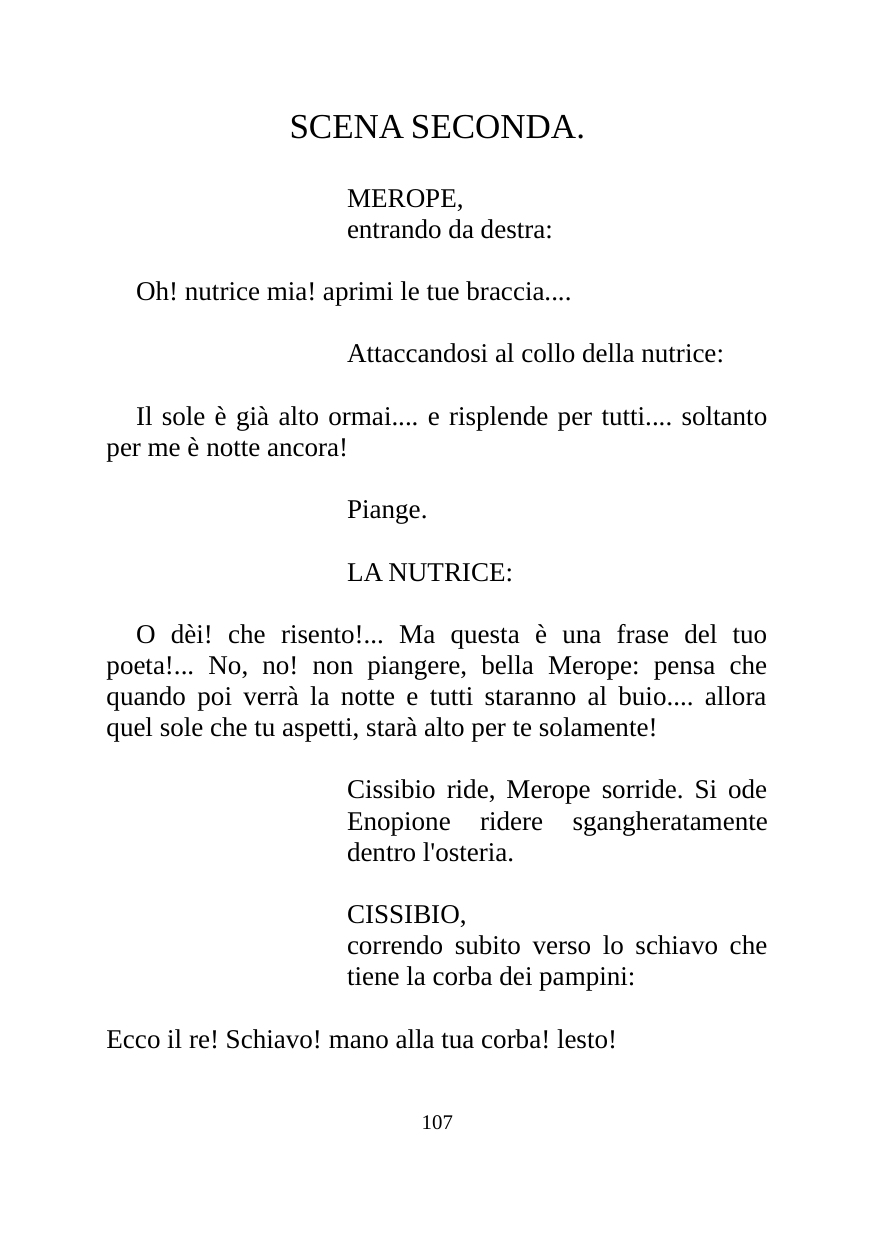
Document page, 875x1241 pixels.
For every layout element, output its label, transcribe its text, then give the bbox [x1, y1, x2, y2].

text Il sole è già alto ormai.... e risplende per tutti.... soltanto per me è notte ancora! [106, 400, 768, 462]
text O dèi! che risento!... Ma questa è una frase del tuo poeta!... No, no! non piangere, bella Merope: pensa che quando poi verrà la notte e tutti staranno al buio.... allora quel sole che tu aspetti, starà alto per te solamente! [106, 618, 768, 742]
subtitle SCENA SECONDA. [106, 106, 768, 146]
text Oh! nutrice mia! aprimi le tue braccia.... [106, 275, 768, 306]
text entrando da destra: [347, 213, 768, 244]
text Cissibio ride, Merope sorride. Si ode Enopione ridere sgangheratamente dentro l'osteria. [347, 774, 768, 867]
text CISSIBIO, [347, 898, 768, 929]
text correndo subito verso lo schiavo che tiene la corba dei pampini: [347, 929, 768, 992]
text Attaccandosi al collo della nutrice: [347, 338, 768, 369]
text Ecco il re! Schiavo! mano alla tua corba! lesto! [106, 1023, 768, 1054]
text MEROPE, [347, 182, 768, 213]
text Piange. [347, 493, 768, 524]
text LA NUTRICE: [347, 556, 768, 587]
